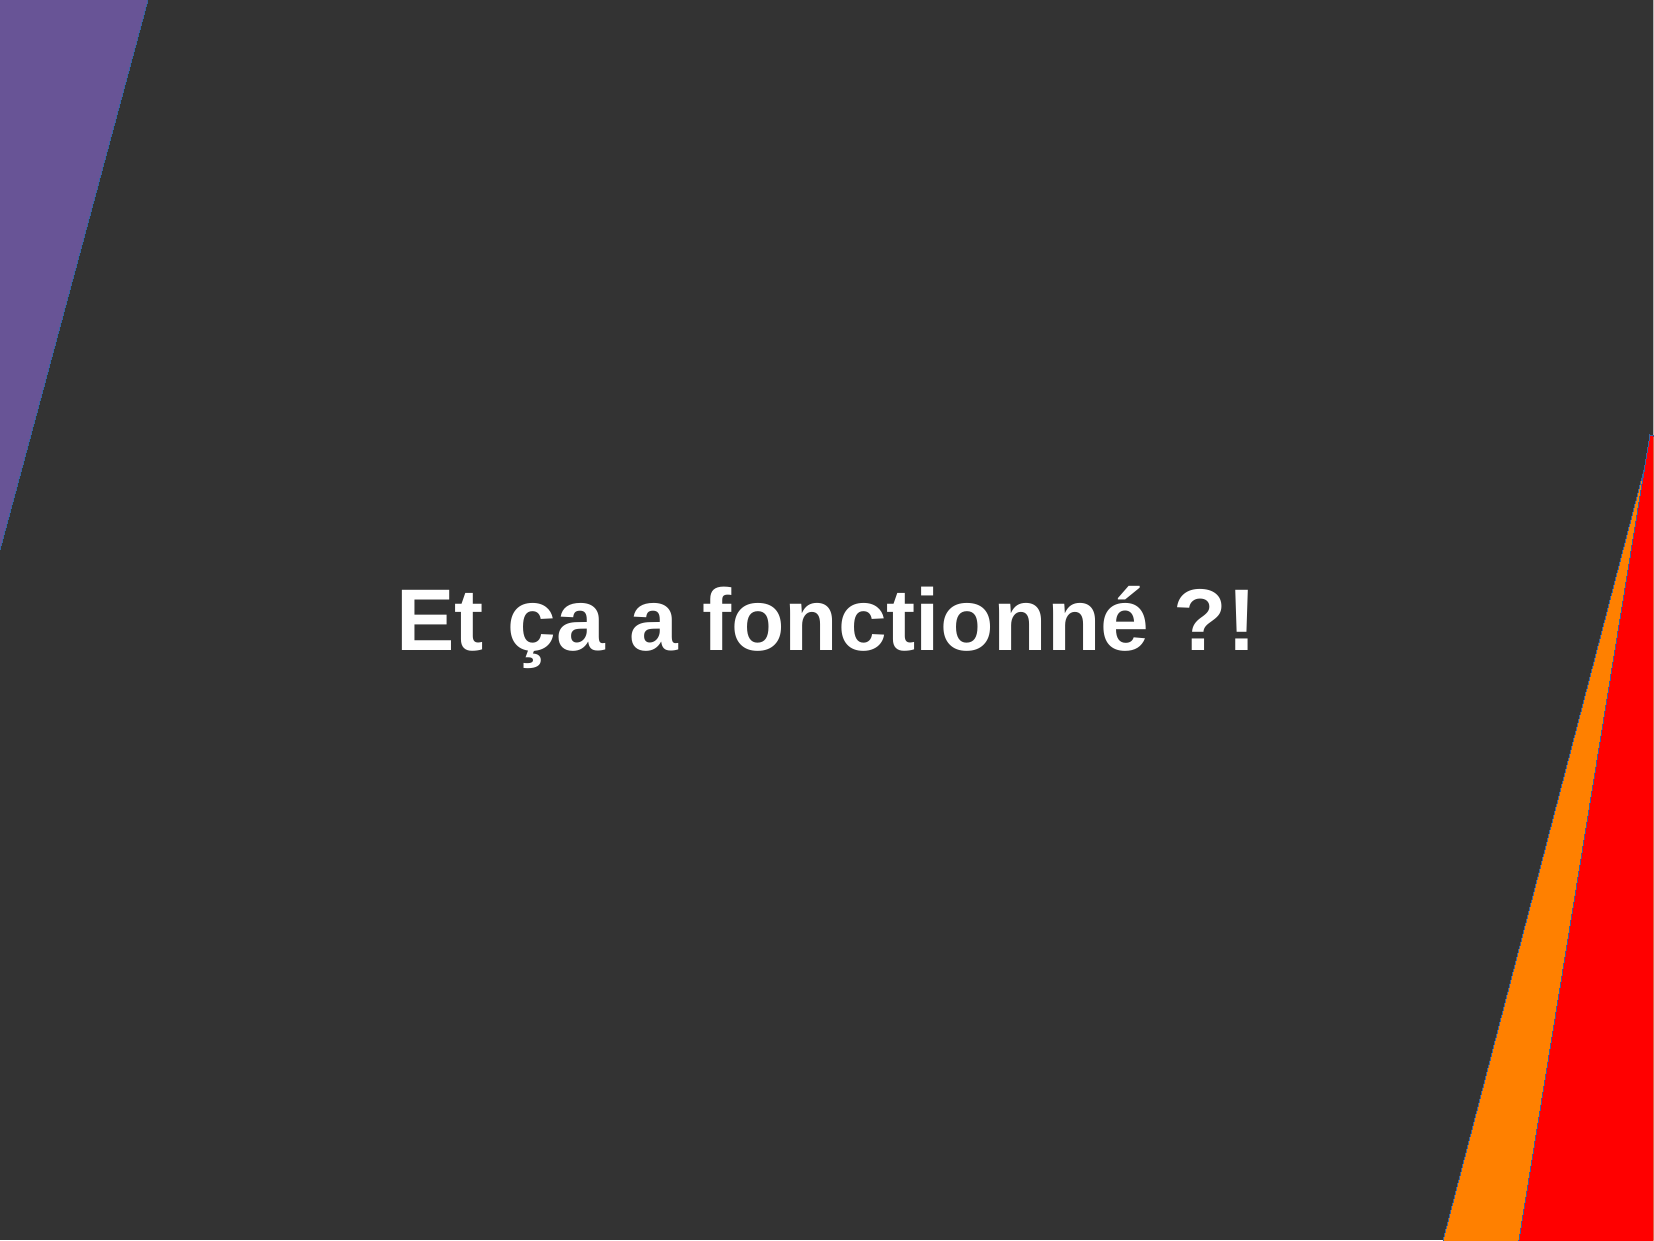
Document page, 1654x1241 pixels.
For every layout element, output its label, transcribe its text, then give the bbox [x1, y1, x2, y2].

text_box [1442, 434, 1654, 1241]
title Et ça a fonctionné ?! [31, 571, 1622, 702]
text_box [0, 0, 148, 550]
